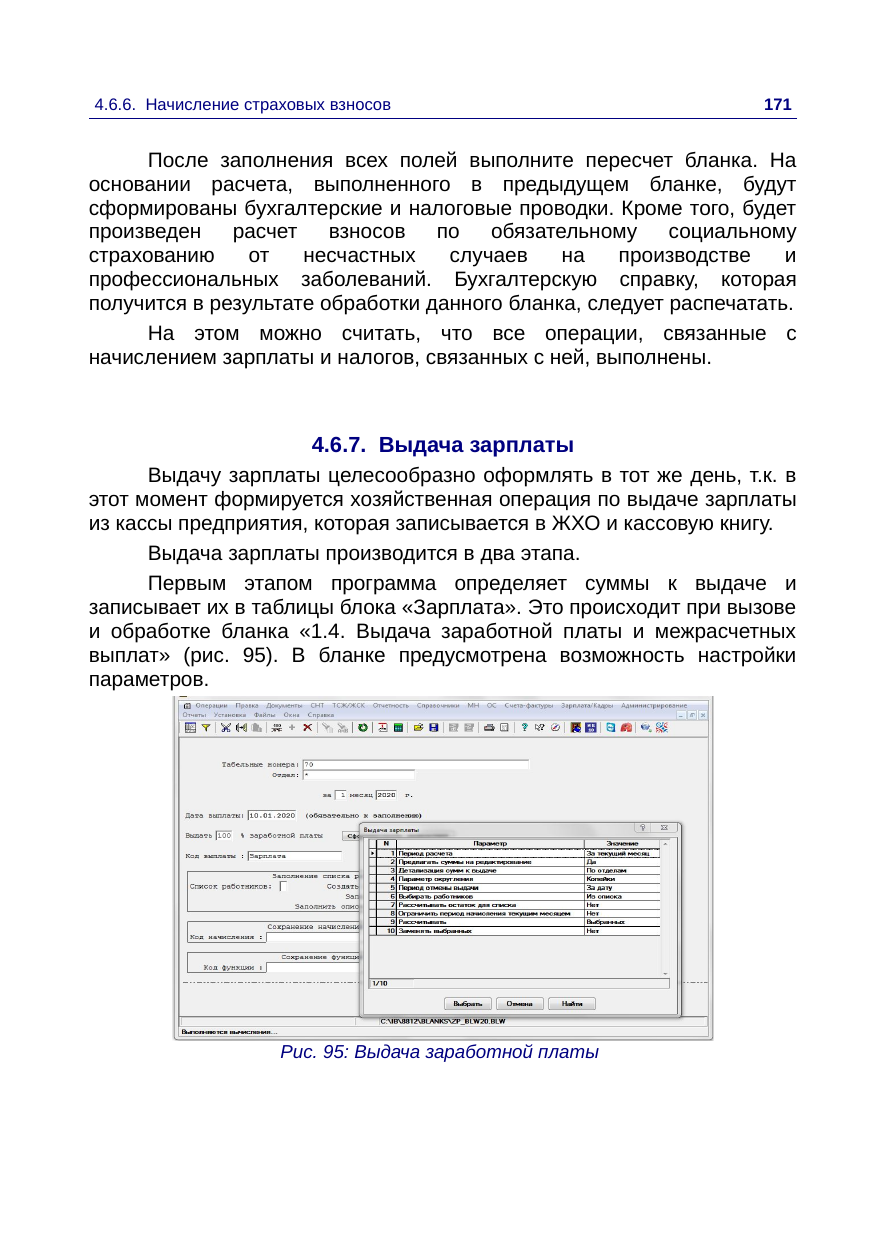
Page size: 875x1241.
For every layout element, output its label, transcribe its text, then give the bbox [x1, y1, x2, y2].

text Выдача зарплаты производится в два этапа. [88, 541, 797, 565]
text После заполнения всех полей выполните пересчет бланка. На основании расчета, выполненного в предыдущем бланке, будут сформированы бухгалтерские и налоговые проводки. Кроме того, будет произведен расчет взносов по обязательному социальному страхованию от несчастных случаев на производстве и профессиональных заболеваний. Бухгалтерскую справку, которая получится в результате обработки данного бланка, следует распечатать. [88, 147, 797, 315]
text Выдачу зарплаты целесообразно оформлять в тот же день, т.к. в этот момент формируется хозяйственная операция по выдаче зарплаты из кассы предприятия, которая записывается в ЖХО и кассовую книгу. [88, 463, 797, 535]
text На этом можно считать, что все операции, связанные с начислением зарплаты и налогов, связанных с ней, выполнены. [88, 321, 797, 369]
picture [172, 696, 714, 1041]
text Первым этапом программа определяет суммы к выдаче и записывает их в таблицы блока «Зарплата». Это происходит при вызове и обработке бланка «1.4. Выдача заработной платы и межрасчетных выплат» (рис. 95). В бланке предусмотрена возможность настройки параметров. [88, 571, 797, 691]
subtitle Выдача зарплаты [88, 432, 797, 457]
text Рис. 95: Выдача заработной платы [132, 1041, 754, 1063]
